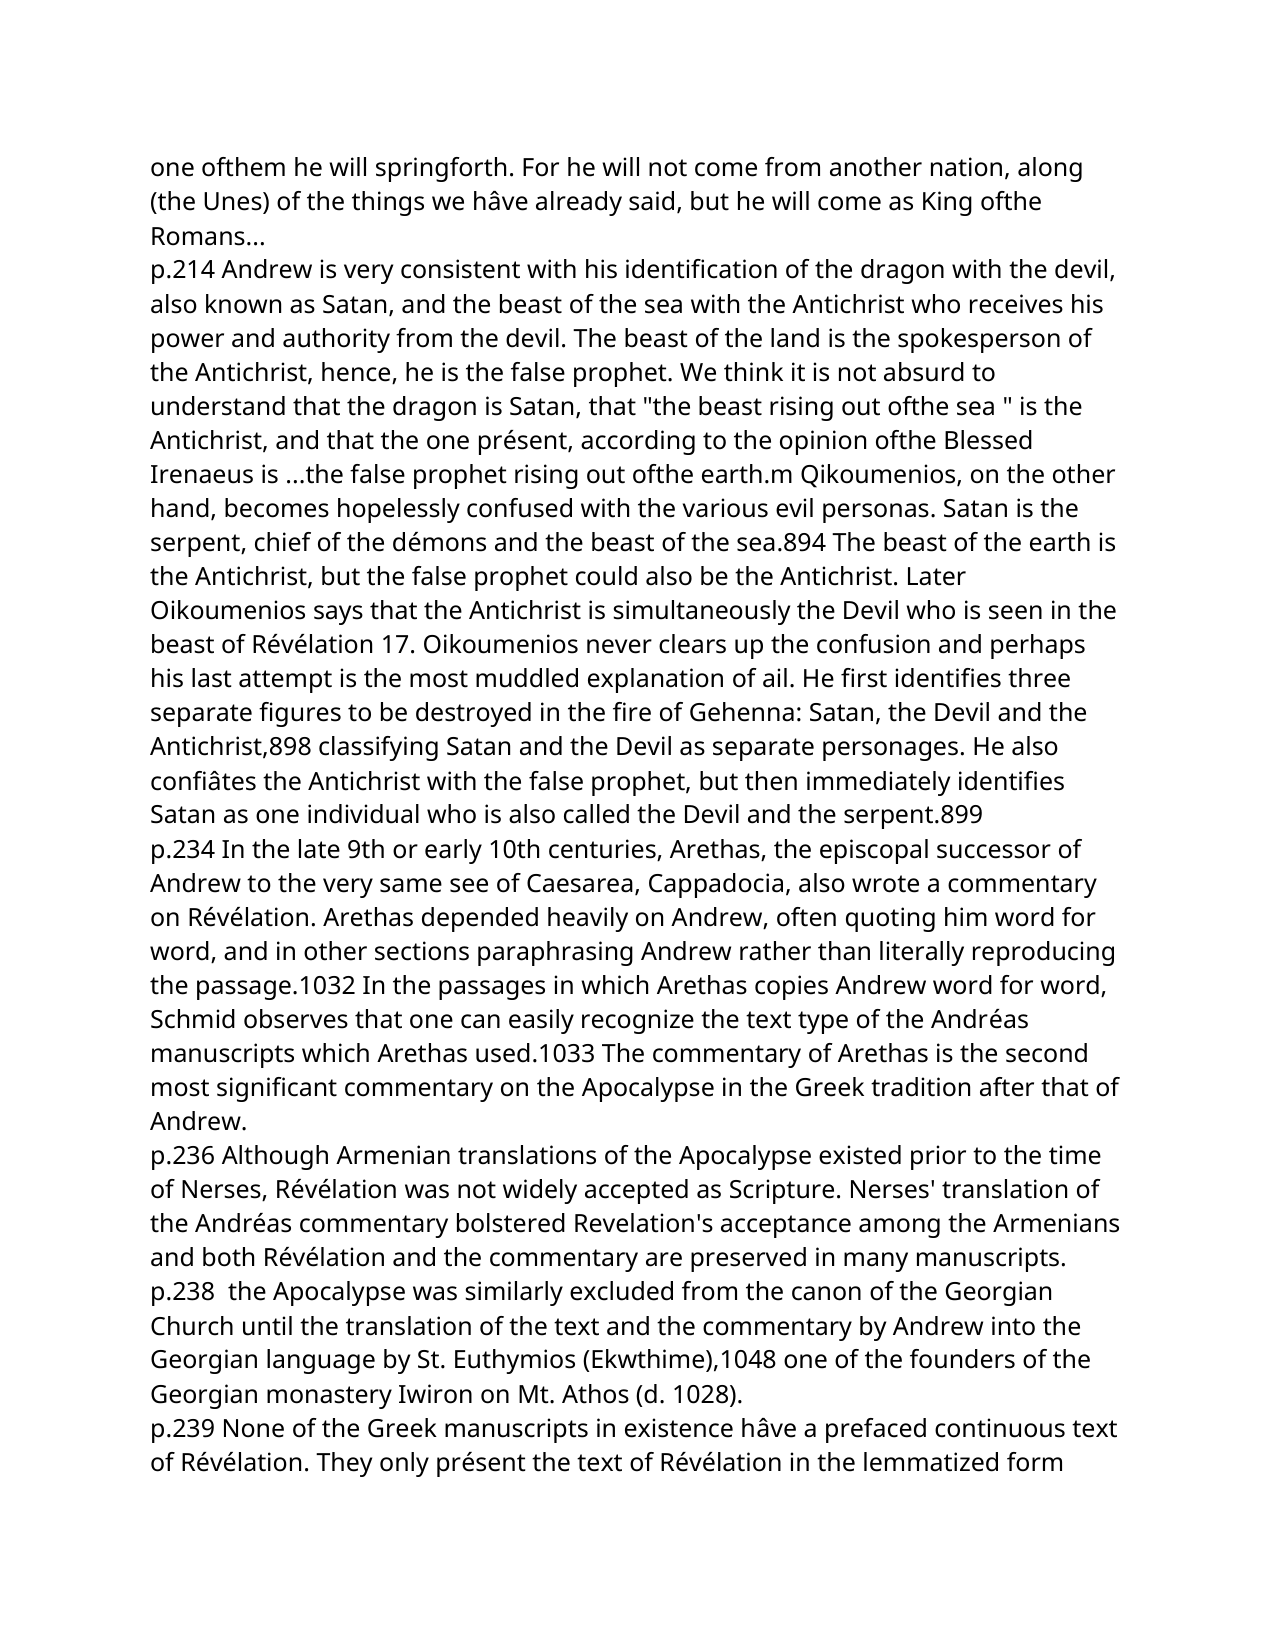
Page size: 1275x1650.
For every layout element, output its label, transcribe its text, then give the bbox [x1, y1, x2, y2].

text p.239 None of the Greek manuscripts in existence hâve a prefaced continuous text of Révélation. They only présent the text of Révélation in the lemmatized form [150, 1410, 1125, 1478]
text p.238 the Apocalypse was similarly excluded from the canon of the Georgian Church until the translation of the text and the commentary by Andrew into the Georgian language by St. Euthymios (Ekwthime),1048 one of the founders of the Georgian monastery Iwiron on Mt. Athos (d. 1028). [150, 1274, 1125, 1410]
text p.214 Andrew is very consistent with his identification of the dragon with the devil, also known as Satan, and the beast of the sea with the Antichrist who receives his power and authority from the devil. The beast of the land is the spokesperson of the Antichrist, hence, he is the false prophet. We think it is not absurd to understand that the dragon is Satan, that "the beast rising out ofthe sea " is the Antichrist, and that the one présent, according to the opinion ofthe Blessed Irenaeus is ...the false prophet rising out ofthe earth.m Qikoumenios, on the other hand, becomes hopelessly confused with the various evil personas. Satan is the serpent, chief of the démons and the beast of the sea.894 The beast of the earth is the Antichrist, but the false prophet could also be the Antichrist. Later Oikoumenios says that the Antichrist is simultaneously the Devil who is seen in the beast of Révélation 17. Oikoumenios never clears up the confusion and perhaps his last attempt is the most muddled explanation of ail. He first identifies three separate figures to be destroyed in the fire of Gehenna: Satan, the Devil and the Antichrist,898 classifying Satan and the Devil as separate personages. He also confiâtes the Antichrist with the false prophet, but then immediately identifies Satan as one individual who is also called the Devil and the serpent.899 [150, 252, 1125, 831]
text p.234 In the late 9th or early 10th centuries, Arethas, the episcopal successor of Andrew to the very same see of Caesarea, Cappadocia, also wrote a commentary on Révélation. Arethas depended heavily on Andrew, often quoting him word for word, and in other sections paraphrasing Andrew rather than literally reproducing the passage.1032 In the passages in which Arethas copies Andrew word for word, Schmid observes that one can easily recognize the text type of the Andréas manuscripts which Arethas used.1033 The commentary of Arethas is the second most significant commentary on the Apocalypse in the Greek tradition after that of Andrew. [150, 831, 1125, 1138]
text p.236 Although Armenian translations of the Apocalypse existed prior to the time of Nerses, Révélation was not widely accepted as Scripture. Nerses' translation of the Andréas commentary bolstered Revelation's acceptance among the Armenians and both Révélation and the commentary are preserved in many manuscripts. [150, 1138, 1125, 1274]
text one ofthem he will springforth. For he will not come from another nation, along (the Unes) of the things we hâve already said, but he will come as King ofthe Romans... [150, 150, 1125, 252]
